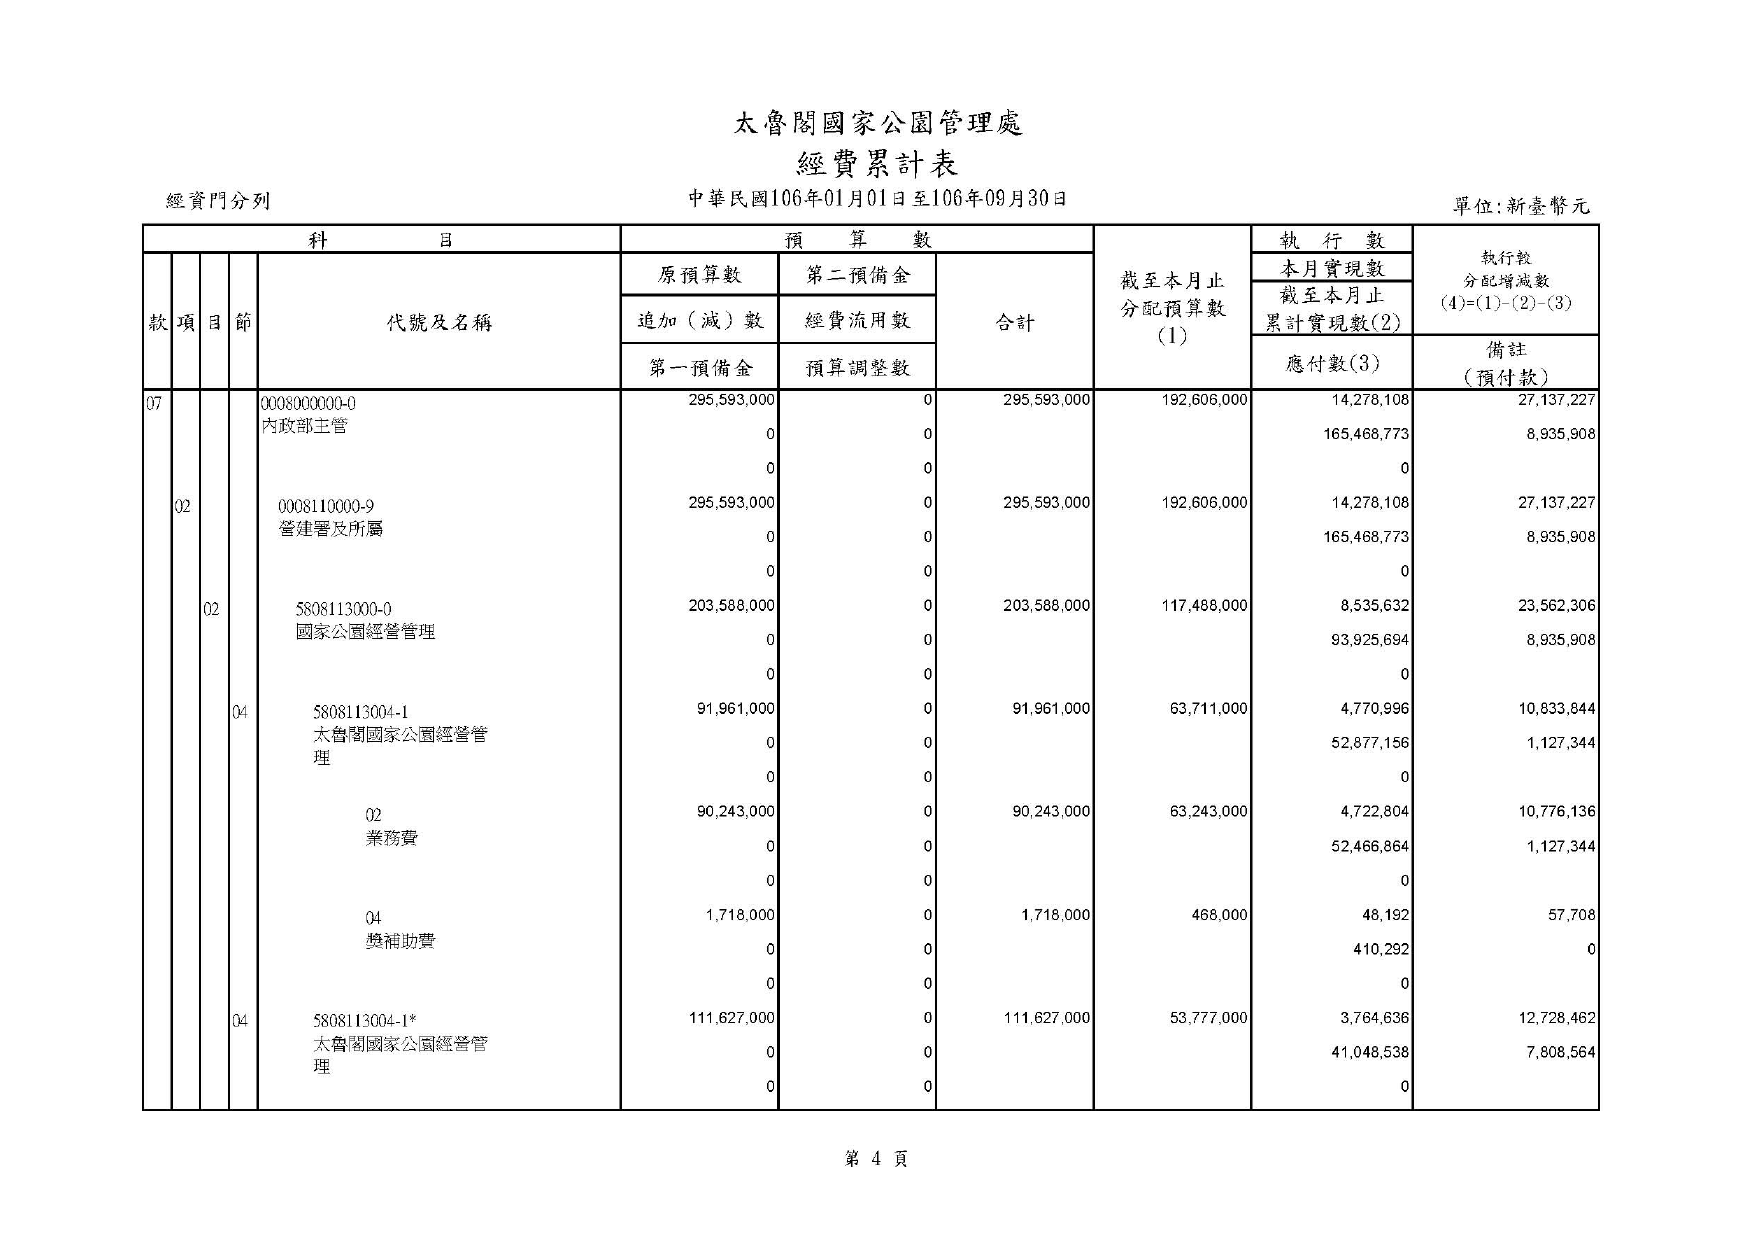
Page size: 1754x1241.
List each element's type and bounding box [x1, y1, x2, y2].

picture [59, 59, 1695, 1216]
